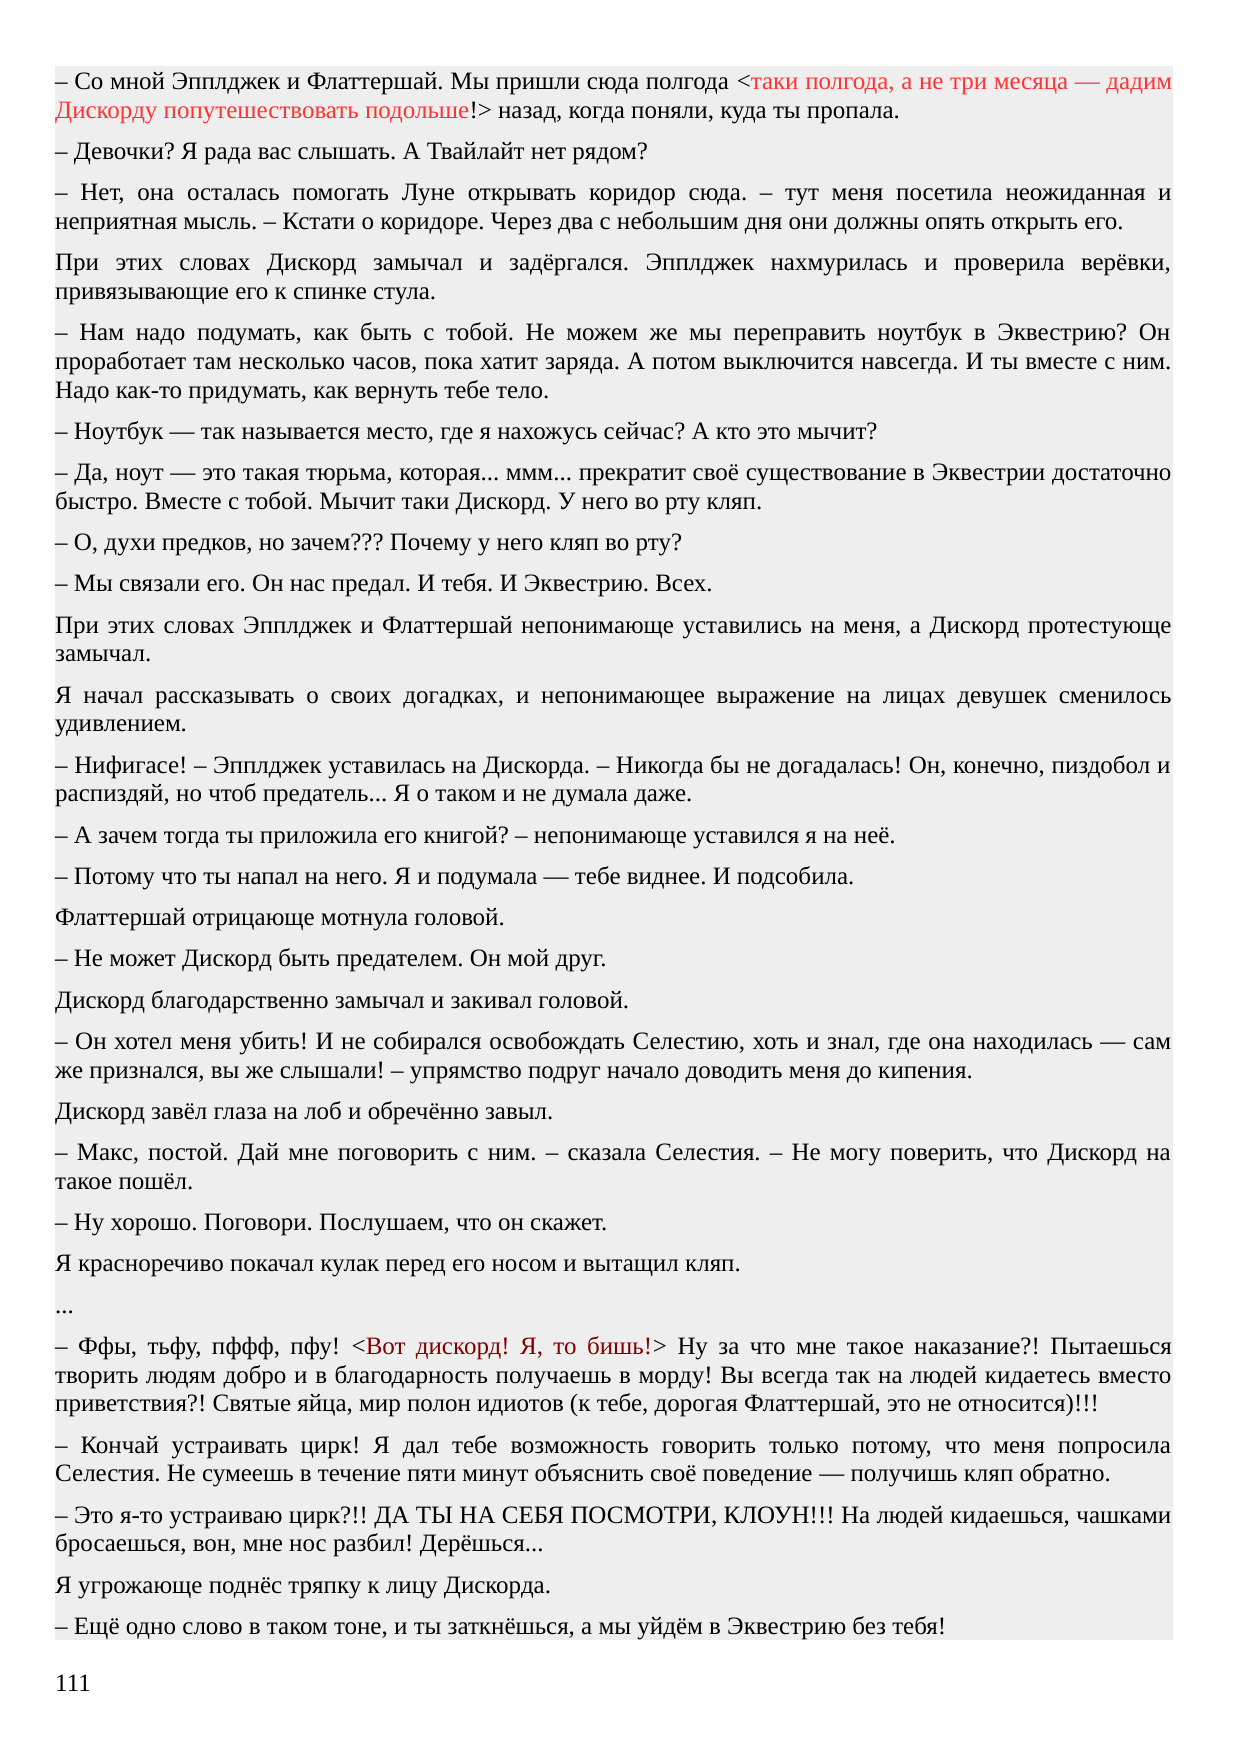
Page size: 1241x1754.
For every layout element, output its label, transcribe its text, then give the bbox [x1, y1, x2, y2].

text Я угрожающе поднёс тряпку к лицу Дискорда. [55, 1570, 1173, 1598]
text – Нет, она осталась помогать Луне открывать коридор сюда. – тут меня посетила неожиданная и неприятная мысль. – Кстати о коридоре. Через два с небольшим дня они должны опять открыть его. [55, 177, 1173, 235]
text ... [55, 1290, 1173, 1318]
text Дискорд завёл глаза на лоб и обречённо завыл. [55, 1096, 1173, 1125]
text – Ноутбук — так называется место, где я нахожусь сейчас? А кто это мычит? [55, 416, 1173, 445]
text – А зачем тогда ты приложила его книгой? – непонимающе уставился я на неё. [55, 820, 1173, 848]
text – Не может Дискорд быть предателем. Он мой друг. [55, 943, 1173, 972]
text – Мы связали его. Он нас предал. И тебя. И Эквестрию. Всех. [55, 568, 1173, 597]
text – Нам надо подумать, как быть с тобой. Не можем же мы переправить ноутбук в Эквестрию? Он проработает там несколько часов, пока хатит заряда. А потом выключится навсегда. И ты вместе с ним. Надо как-то придумать, как вернуть тебе тело. [55, 317, 1173, 403]
text – Со мной Эпплджек и Флаттершай. Мы пришли сюда полгода <таки полгода, а не три месяца — дадим Дискорду попутешествовать подольше!> назад, когда поняли, куда ты пропала. [55, 66, 1173, 123]
text Я начал рассказывать о своих догадках, и непонимающее выражение на лицах девушек сменилось удивлением. [55, 680, 1173, 737]
text Флаттершай отрицающе мотнула головой. [55, 902, 1173, 931]
text – Ещё одно слово в таком тоне, и ты заткнёшься, а мы уйдём в Эквестрию без тебя! [55, 1611, 1173, 1640]
text – О, духи предков, но зачем??? Почему у него кляп во рту? [55, 527, 1173, 556]
text – Макс, постой. Дай мне поговорить с ним. – сказала Селестия. – Не могу поверить, что Дискорд на такое пошёл. [55, 1137, 1173, 1195]
text – Девочки? Я рада вас слышать. А Твайлайт нет рядом? [55, 136, 1173, 165]
text – Потому что ты напал на него. Я и подумала — тебе виднее. И подсобила. [55, 861, 1173, 890]
text – Ну хорошо. Поговори. Послушаем, что он скажет. [55, 1207, 1173, 1236]
text – Он хотел меня убить! И не собирался освобождать Селестию, хоть и знал, где она находилась — сам же признался, вы же слышали! – упрямство подруг начало доводить меня до кипения. [55, 1026, 1173, 1083]
text Дискорд благодарственно замычал и закивал головой. [55, 985, 1173, 1013]
text – Да, ноут — это такая тюрьма, которая... ммм... прекратит своё существование в Эквестрии достаточно быстро. Вместе с тобой. Мычит таки Дискорд. У него во рту кляп. [55, 457, 1173, 515]
text – Нифигасе! – Эпплджек уставилась на Дискорда. – Никогда бы не догадалась! Он, конечно, пиздобол и распиздяй, но чтоб предатель... Я о таком и не думала даже. [55, 750, 1173, 807]
text При этих словах Дискорд замычал и задёргался. Эпплджек нахмурилась и проверила верёвки, привязывающие его к спинке стула. [55, 247, 1173, 305]
text Я красноречиво покачал кулак перед его носом и вытащил кляп. [55, 1248, 1173, 1277]
text При этих словах Эпплджек и Флаттершай непонимающе уставились на меня, а Дискорд протестующе замычал. [55, 610, 1173, 667]
text – Это я-то устраиваю цирк?!! ДА ТЫ НА СЕБЯ ПОСМОТРИ, КЛОУН!!! На людей кидаешься, чашками бросаешься, вон, мне нос разбил! Дерёшься... [55, 1500, 1173, 1557]
text – Ффы, тьфу, пффф, пфу! <Вот дискорд! Я, то бишь!> Ну за что мне такое наказание?! Пытаешься творить людям добро и в благодарность получаешь в морду! Вы всегда так на людей кидаетесь вместо приветствия?! Святые яйца, мир полон идиотов (к тебе, дорогая Флаттершай, это не относится)!!! [55, 1331, 1173, 1417]
text – Кончай устраивать цирк! Я дал тебе возможность говорить только потому, что меня попросила Селестия. Не сумеешь в течение пяти минут объяснить своё поведение — получишь кляп обратно. [55, 1430, 1173, 1487]
